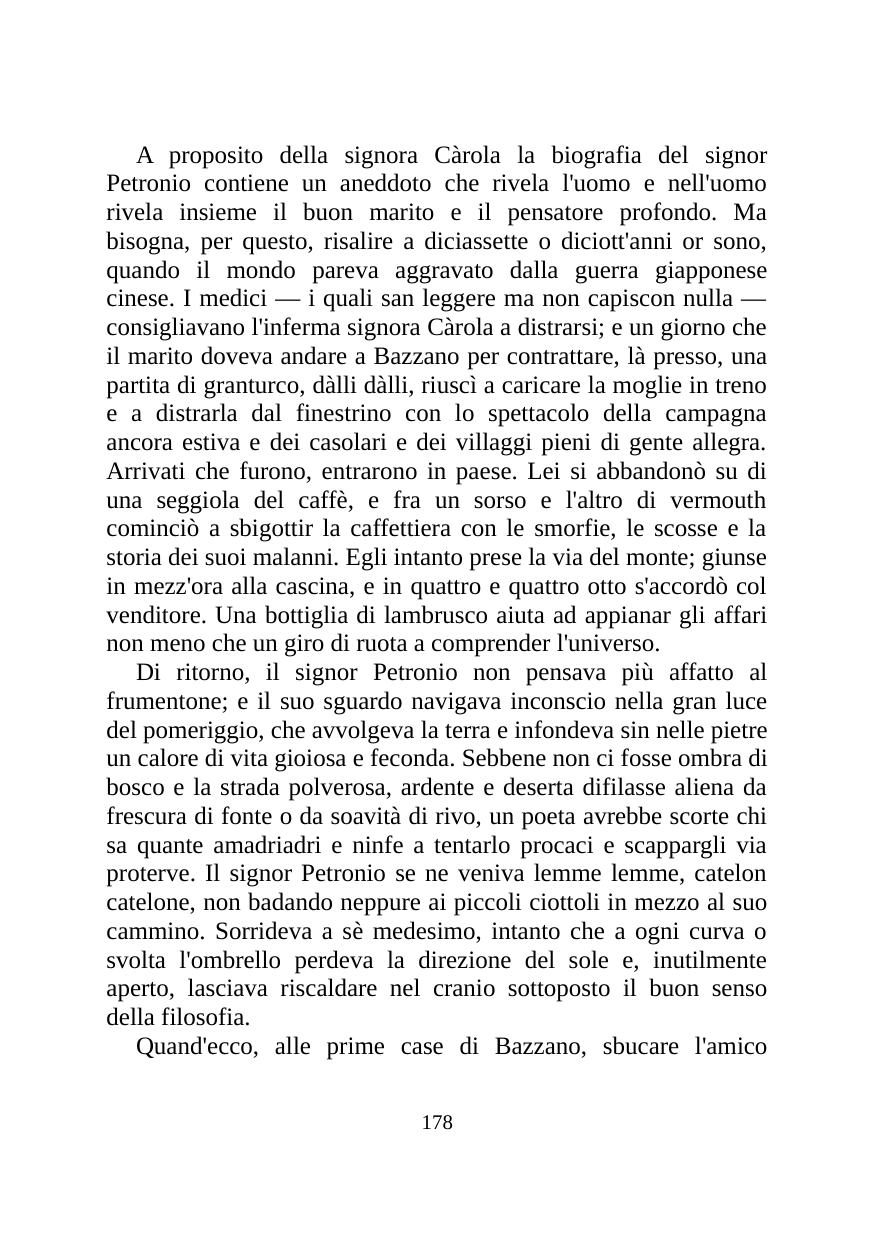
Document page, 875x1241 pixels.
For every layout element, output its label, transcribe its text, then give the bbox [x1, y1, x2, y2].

text A proposito della signora Càrola la biografia del signor Petronio contiene un aneddoto che rivela l'uomo e nell'uomo rivela insieme il buon marito e il pensatore profondo. Ma bisogna, per questo, risalire a diciassette o diciott'anni or sono, quando il mondo pareva aggravato dalla guerra giapponese cinese. I medici — i quali san leggere ma non capiscon nulla — consigliavano l'inferma signora Càrola a distrarsi; e un giorno che il marito doveva andare a Bazzano per contrattare, là presso, una partita di granturco, dàlli dàlli, riuscì a caricare la moglie in treno e a distrarla dal finestrino con lo spettacolo della campagna ancora estiva e dei casolari e dei villaggi pieni di gente allegra. Arrivati che furono, entrarono in paese. Lei si abbandonò su di una seggiola del caffè, e fra un sorso e l'altro di vermouth cominciò a sbigottir la caffettiera con le smorfie, le scosse e la storia dei suoi malanni. Egli intanto prese la via del monte; giunse in mezz'ora alla cascina, e in quattro e quattro otto s'accordò col venditore. Una bottiglia di lambrusco aiuta ad appianar gli affari non meno che un giro di ruota a comprender l'universo. [106, 140, 768, 657]
text Quand'ecco, alle prime case di Bazzano, sbucare l'amico [106, 1031, 768, 1060]
text Di ritorno, il signor Petronio non pensava più affatto al frumentone; e il suo sguardo navigava inconscio nella gran luce del pomeriggio, che avvolgeva la terra e infondeva sin nelle pietre un calore di vita gioiosa e feconda. Sebbene non ci fosse ombra di bosco e la strada polverosa, ardente e deserta difilasse aliena da frescura di fonte o da soavità di rivo, un poeta avrebbe scorte chi sa quante amadriadri e ninfe a tentarlo procaci e scappargli via proterve. Il signor Petronio se ne veniva lemme lemme, catelon catelone, non badando neppure ai piccoli ciottoli in mezzo al suo cammino. Sorrideva a sè medesimo, intanto che a ogni curva o svolta l'ombrello perdeva la direzione del sole e, inutilmente aperto, lasciava riscaldare nel cranio sottoposto il buon senso della filosofia. [106, 657, 768, 1031]
